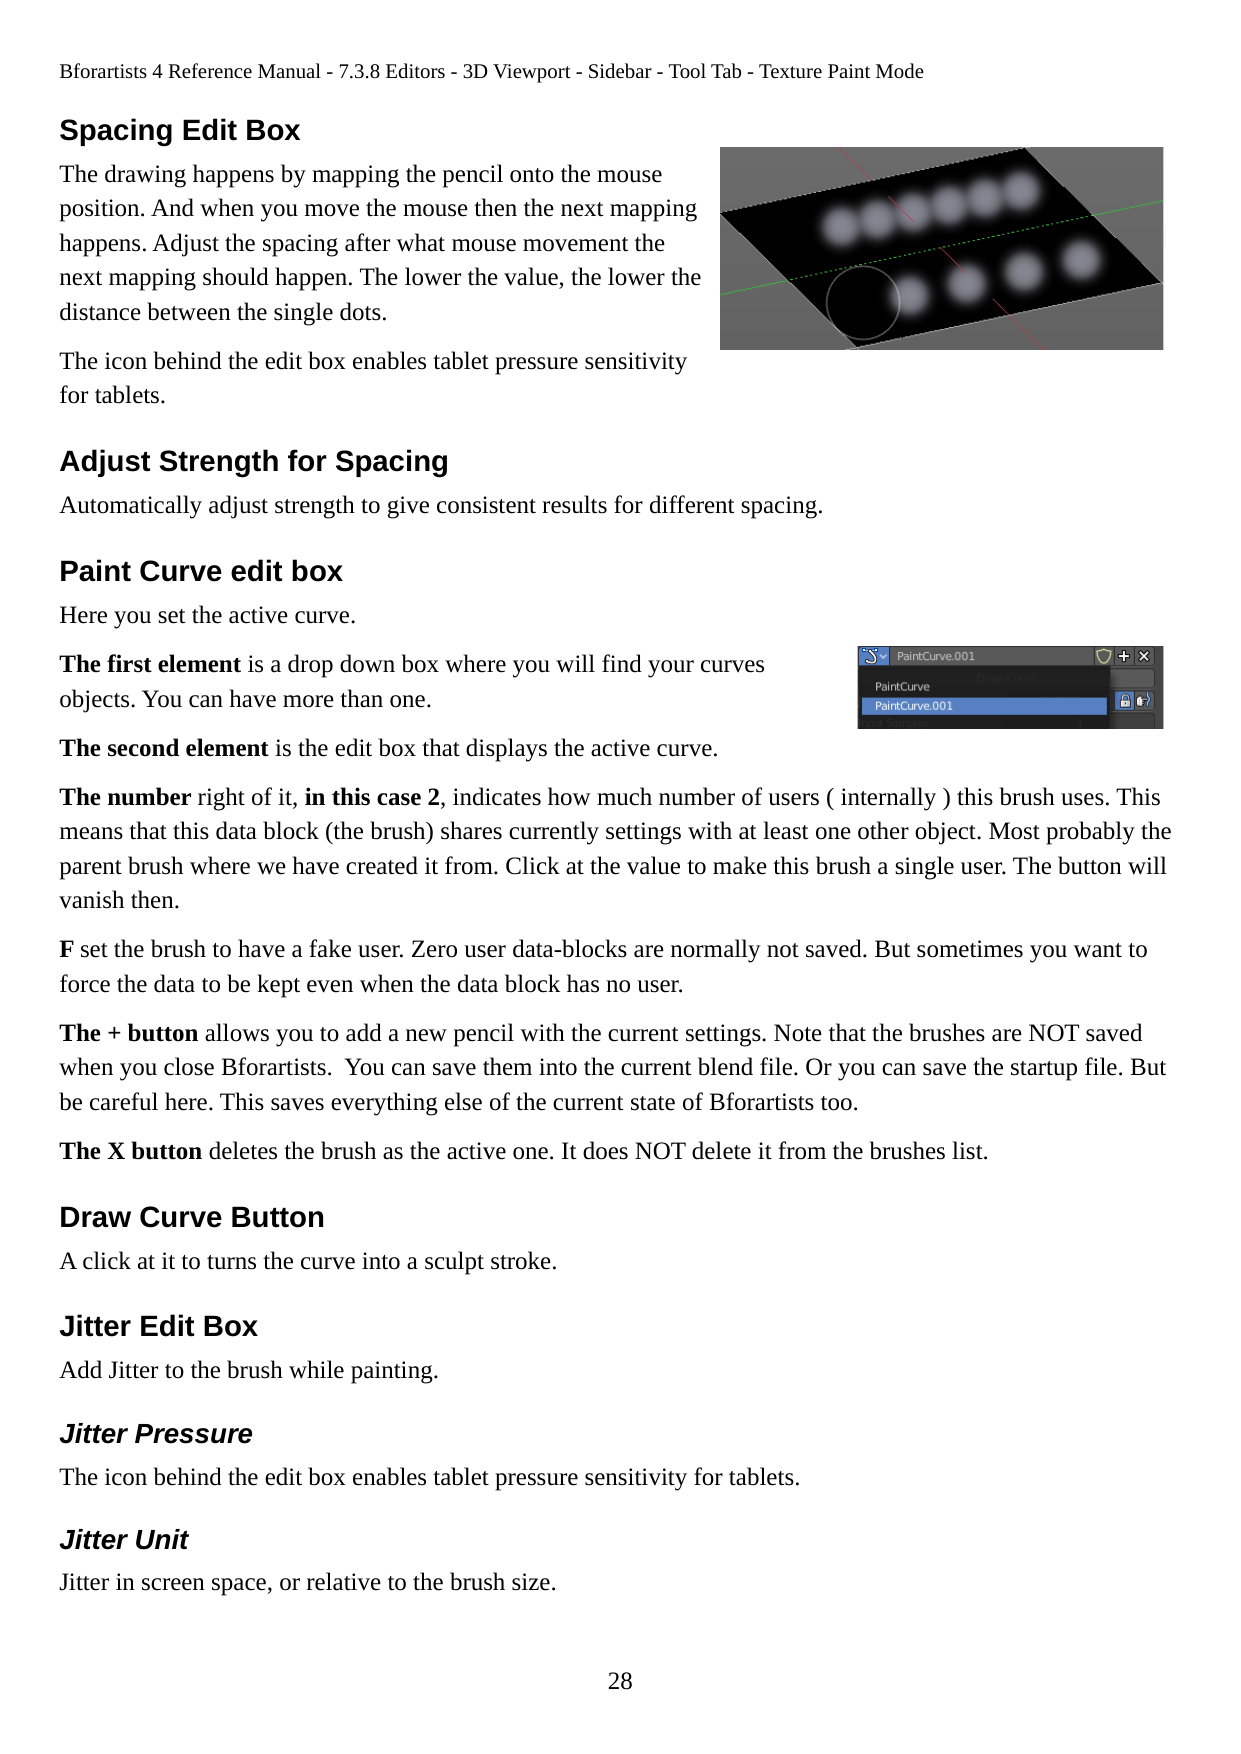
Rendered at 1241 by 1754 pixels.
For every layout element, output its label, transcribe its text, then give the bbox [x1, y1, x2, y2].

text A click at it to turns the curve into a sculpt stroke. [59, 1246, 1181, 1274]
text The X button deletes the brush as the active one. It does NOT delete it from the brushes list. [59, 1136, 1181, 1164]
subtitle Jitter Edit Box [59, 1309, 1181, 1343]
text The icon behind the edit box enables tablet pressure sensitivity for tablets. [59, 1462, 1181, 1490]
text The number right of it, in this case 2, indicates how much number of users ( internally ) this brush uses. This means that this data block (the brush) shares currently settings with at least one other object. Most probably the parent brush where we have created it from. Click at the value to make this brush a single user. The button will vanish then. [59, 782, 1181, 914]
subtitle Jitter Unit [59, 1523, 1181, 1555]
text Add Jitter to the brush while painting. [59, 1356, 1181, 1384]
text The drawing happens by mapping the pencil onto the mouse position. And when you move the mouse then the next mapping happens. Adjust the spacing after what mouse movement the next mapping should happen. The lower the value, the lower the distance between the single dots. [59, 159, 720, 326]
picture [857, 646, 1164, 729]
text The second element is the edit box that displays the active curve. [59, 733, 1181, 761]
text Automatically adjust strength to give consistent results for different spacing. [59, 490, 1181, 519]
text F set the brush to have a fake user. Zero user data-blocks are normally not saved. But sometimes you want to force the data to be kept even when the data block has no user. [59, 934, 1181, 997]
picture [720, 147, 1164, 350]
text Jitter in screen space, or relative to the brush size. [59, 1567, 1181, 1596]
text The first element is a drop down box where you will find your curves objects. You can have more than one. [59, 649, 857, 712]
text Here you set the active curve. [59, 600, 1181, 629]
subtitle Jitter Pressure [59, 1417, 1181, 1449]
subtitle Spacing Edit Box [59, 113, 1181, 146]
subtitle Adjust Strength for Spacing [59, 444, 1181, 478]
text The icon behind the edit box enables tablet pressure sensitivity for tablets. [59, 346, 1181, 409]
subtitle Draw Curve Button [59, 1199, 1181, 1233]
subtitle Paint Curve edit box [59, 554, 1181, 588]
text The + button allows you to add a new pencil with the current settings. Note that the brushes are NOT saved when you close Bforartists. You can save them into the current blend file. Or you can save the startup file. But be careful here. This saves everything else of the current state of Bforartists too. [59, 1018, 1181, 1116]
